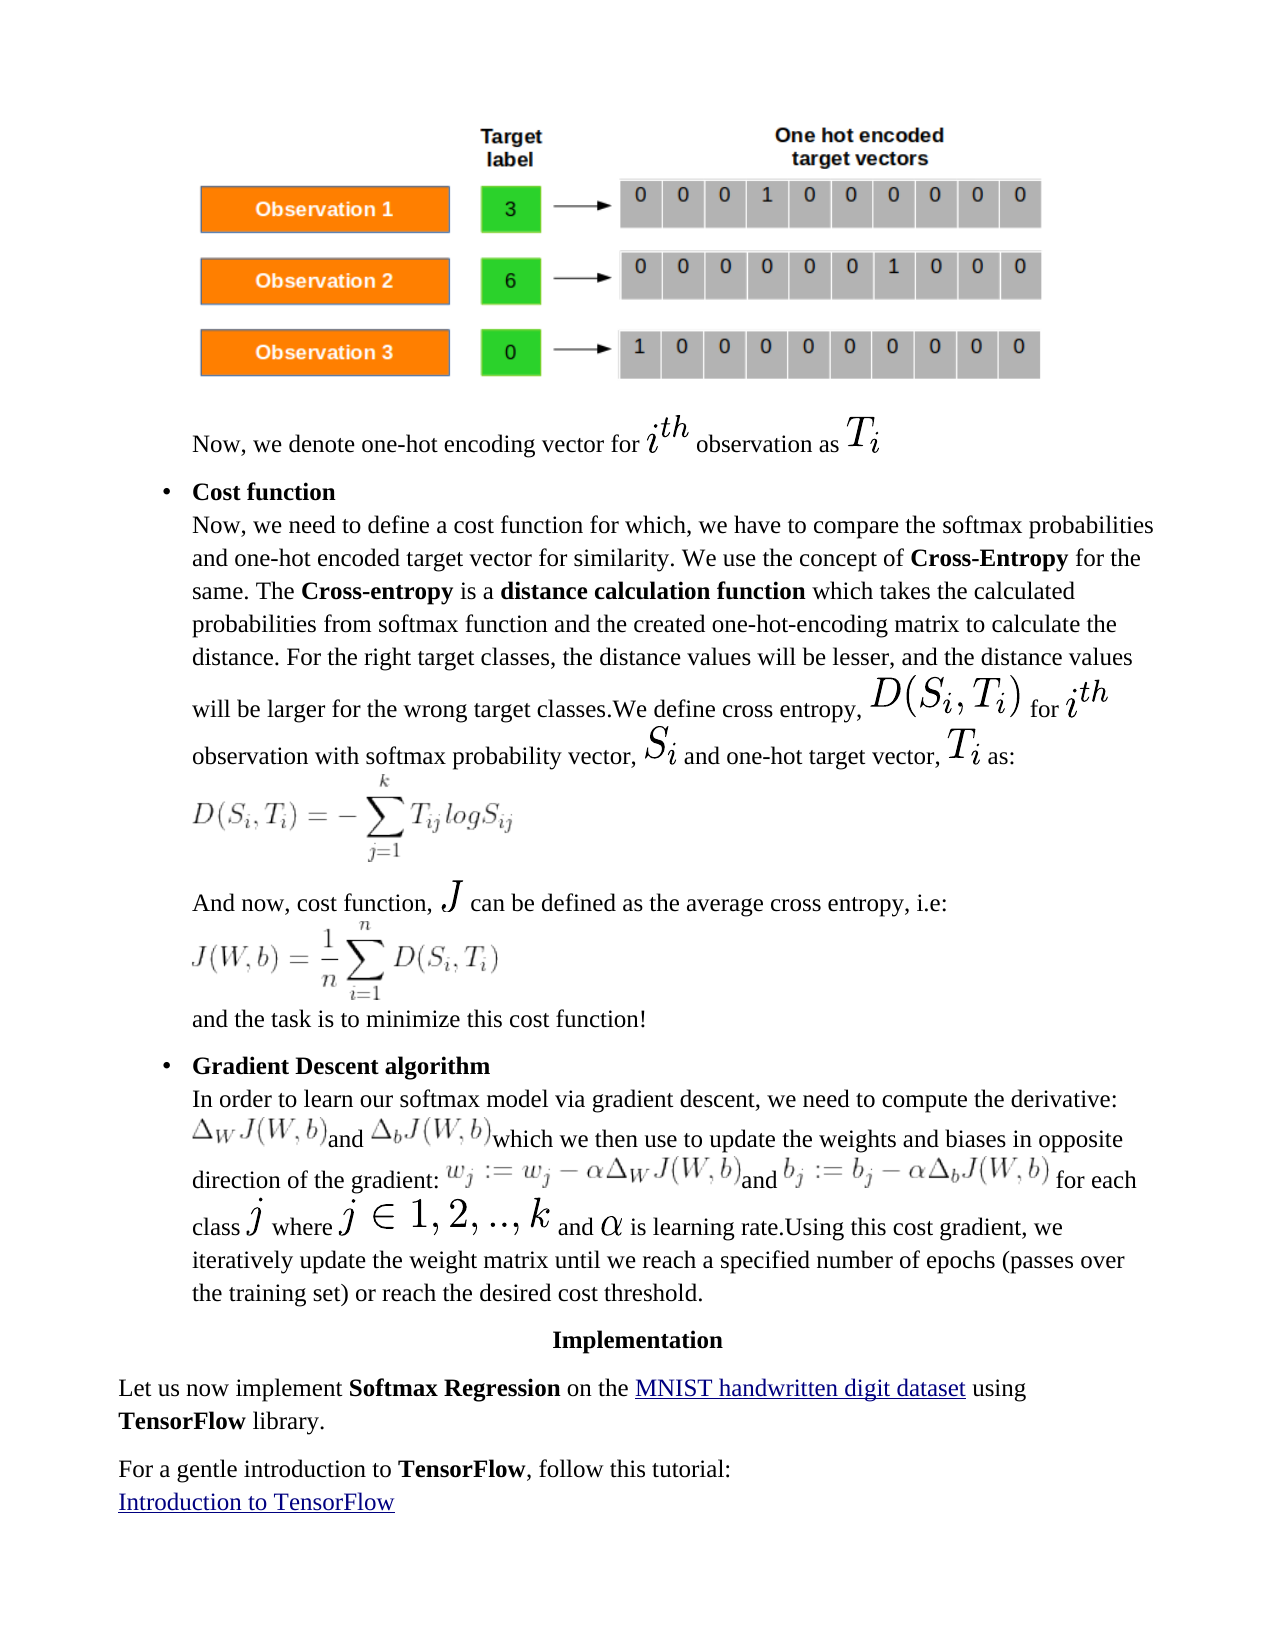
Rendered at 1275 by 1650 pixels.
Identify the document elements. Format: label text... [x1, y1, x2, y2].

list Gradient Descent algorithm In order to learn our softmax model via gradient descent, we need to compute the derivative: and which we then use to update the weights and biases in opposite direction of the gradient: and for each class where and is learning rate.Using this cost gradient, we iteratively update the weight matrix until we reach a specified number of epochs (passes over the training set) or reach the desired cost threshold. [162, 1051, 1157, 1307]
text Implementation [118, 1326, 1157, 1354]
list Now, we denote one-hot encoding vector for observation as [162, 415, 1157, 458]
picture [191, 774, 514, 862]
picture [191, 921, 498, 1000]
picture [370, 1117, 492, 1147]
picture [783, 1156, 1050, 1188]
picture [191, 1117, 328, 1147]
list Cost function Now, we need to define a cost function for which, we have to compare the softmax probabilities and one-hot encoded target vector for similarity. We use the concept of Cross-Entropy for the same. The Cross-entropy is a distance calculation function which takes the calculated probabilities from softmax function and the created one-hot-encoding matrix to calculate the distance. For the right target classes, the distance values will be lesser, and the distance values will be larger for the wrong target classes.We define cross entropy, for observation with softmax probability vector, and one-hot target vector, as: [162, 477, 1157, 862]
text Let us now implement Softmax Regression on the MNIST handwritten digit dataset using TensorFlow library. [118, 1373, 1157, 1435]
text For a gentle introduction to TensorFlow, follow this tutorial: Introduction to TensorFlow [118, 1454, 1157, 1516]
list And now, cost function, can be defined as the average cross entropy, i.e: and the task is to minimize this cost function! [162, 880, 1157, 1032]
picture [445, 1156, 742, 1188]
picture [191, 118, 1056, 397]
